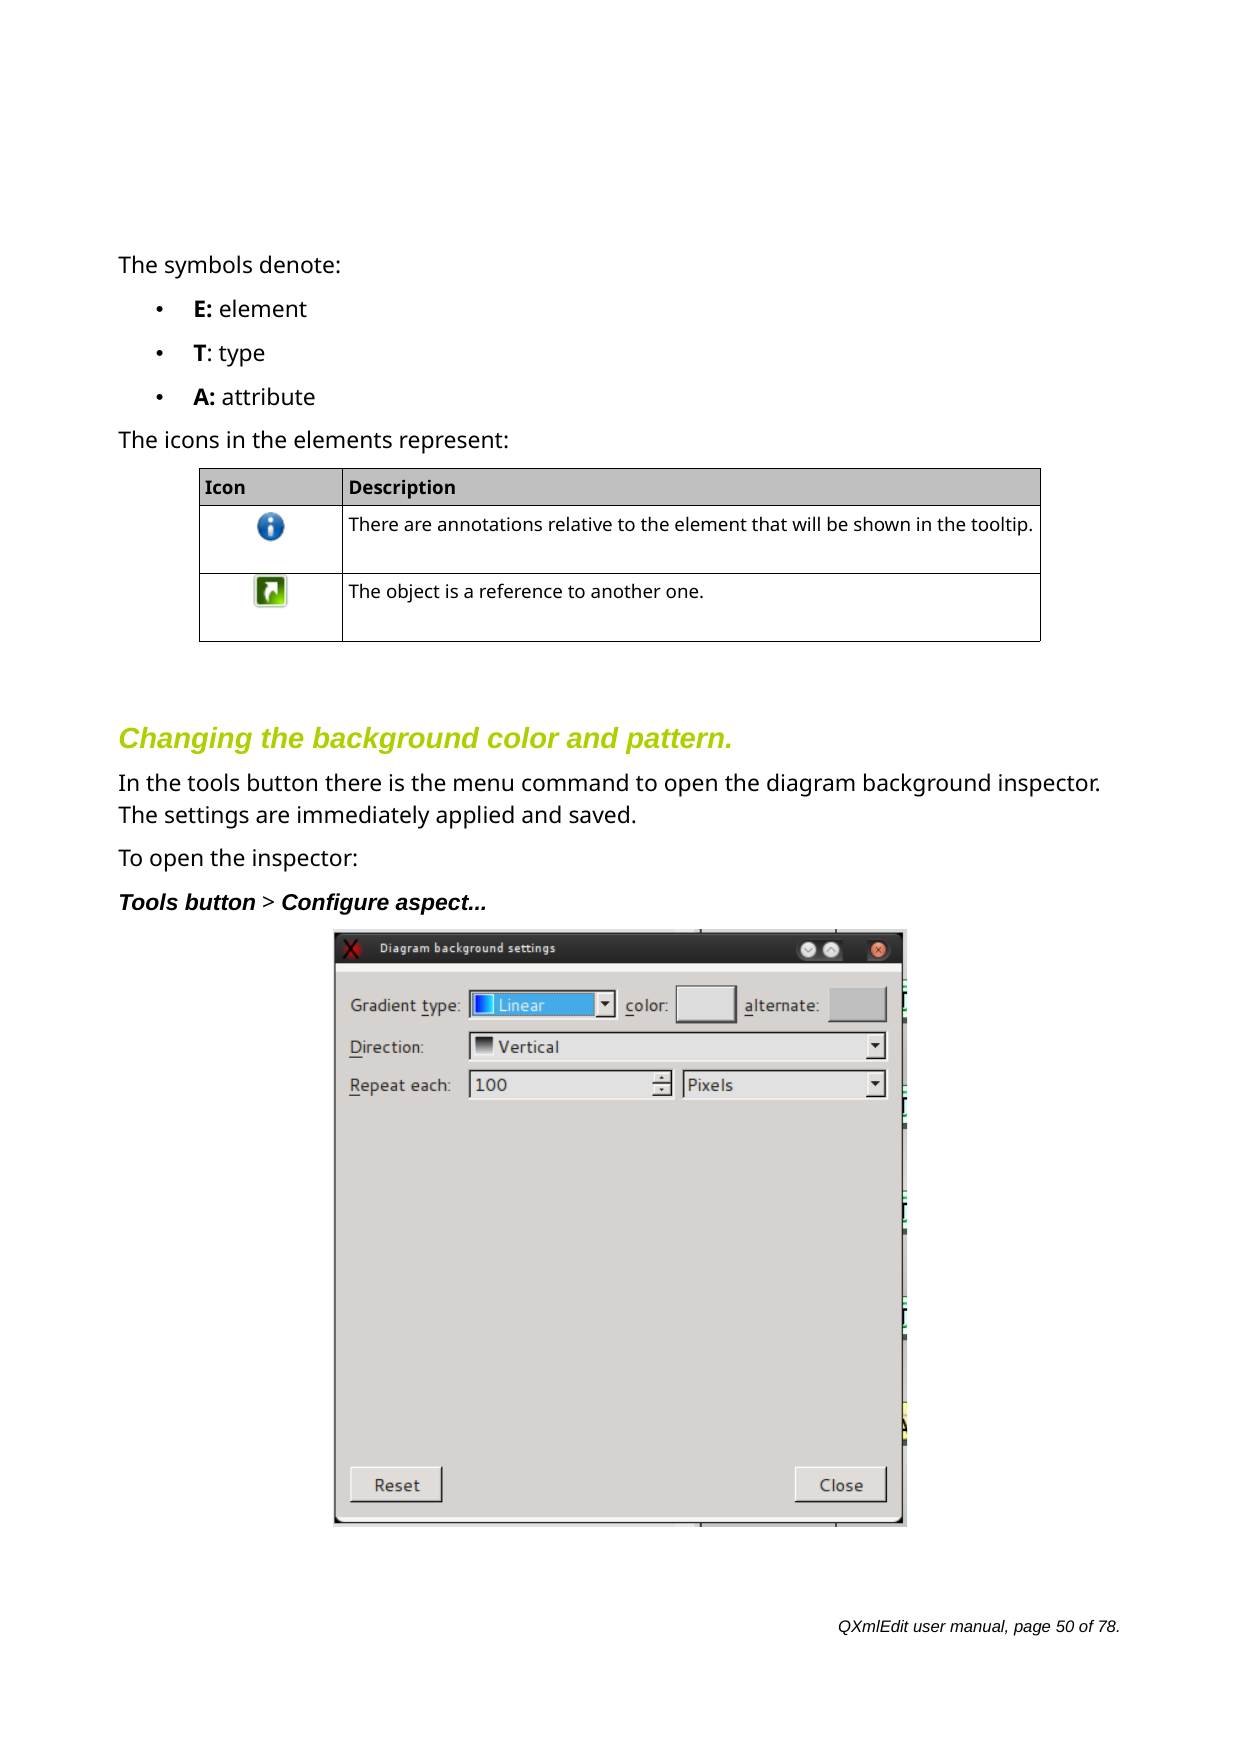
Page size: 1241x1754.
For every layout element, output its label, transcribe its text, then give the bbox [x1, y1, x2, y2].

table_header Icon [200, 469, 342, 505]
table_header Description [343, 469, 1040, 505]
table_cell [200, 610, 342, 641]
table_cell [200, 574, 252, 609]
text Tools button > Configure aspect... [118, 886, 1122, 917]
picture [252, 573, 289, 610]
subtitle Changing the background color and pattern. [118, 721, 1122, 755]
table_cell There are annotations relative to the element that will be shown in the tooltip. [343, 506, 1040, 573]
list E: element [156, 293, 1122, 324]
list T: type [156, 337, 1122, 368]
picture [332, 929, 908, 1527]
table_cell [289, 574, 342, 609]
table_cell [200, 506, 342, 573]
text In the tools button there is the menu command to open the diagram background inspector. The settings are immediately applied and saved. [118, 767, 1122, 830]
table_cell The object is a reference to another one. [343, 574, 1040, 641]
text The icons in the elements represent: [118, 424, 1122, 456]
picture [256, 512, 286, 542]
text The symbols denote: [118, 249, 1122, 281]
list A: attribute [156, 381, 1122, 412]
text To open the inspector: [118, 842, 1122, 873]
